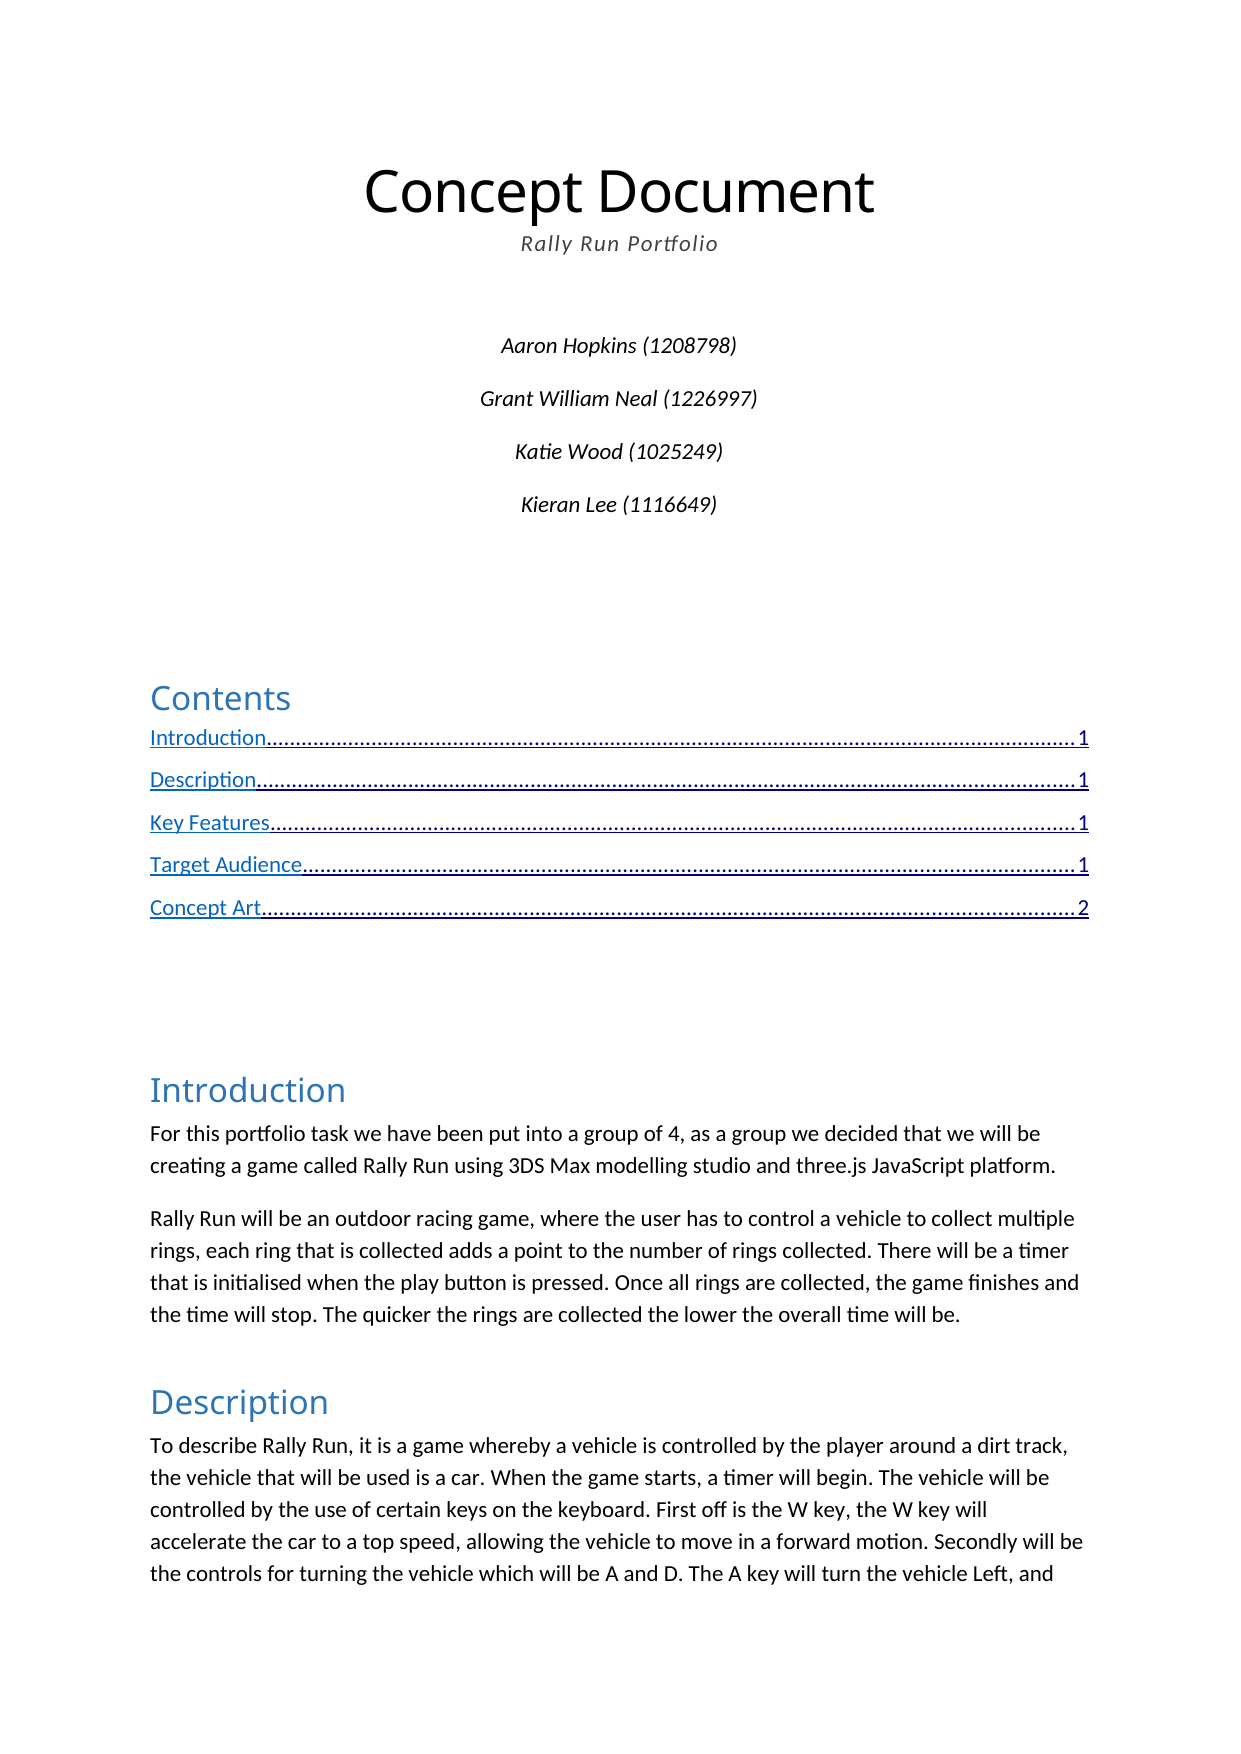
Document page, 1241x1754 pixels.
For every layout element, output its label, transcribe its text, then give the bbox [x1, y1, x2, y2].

text Katie Wood (1025249) [150, 437, 1090, 465]
text To describe Rally Run, it is a game whereby a vehicle is controlled by the player around a dirt track, the vehicle that will be used is a car. When the game starts, a timer will begin. The vehicle will be controlled by the use of certain keys on the keyboard. First off is the W key, the W key will accelerate the car to a top speed, allowing the vehicle to move in a forward motion. Secondly will be the controls for turning the vehicle which will be A and D. The A key will turn the vehicle Left, and [150, 1431, 1090, 1588]
text Description 1 [150, 765, 1090, 793]
subtitle Introduction [150, 1067, 1090, 1112]
text For this portfolio task we have been put into a group of 4, as a group we decided that we will be creating a game called Rally Run using 3DS Max modelling studio and three.js JavaScript platform. [150, 1119, 1090, 1179]
subtitle Contents [150, 674, 1090, 720]
text Kieran Lee (1116649) [150, 490, 1090, 518]
title Concept Document [150, 150, 1090, 229]
text Concept Art 2 [150, 893, 1090, 921]
text Rally Run will be an outdoor racing game, where the user has to control a vehicle to collect multiple rings, each ring that is collected adds a point to the number of rings collected. There will be a timer that is initialised when the play button is pressed. Once all rings are collected, the game finishes and the time will stop. The quicker the rings are collected the lower the overall time will be. [150, 1204, 1090, 1329]
text Key Features 1 [150, 808, 1090, 836]
text Grant William Neal (1226997) [150, 384, 1090, 412]
subtitle Description [150, 1379, 1090, 1424]
text Aaron Hopkins (1208798) [150, 331, 1090, 359]
text Introduction 1 [150, 723, 1090, 751]
subtitle Rally Run Portfolio [150, 229, 1090, 257]
text Target Audience 1 [150, 850, 1090, 878]
